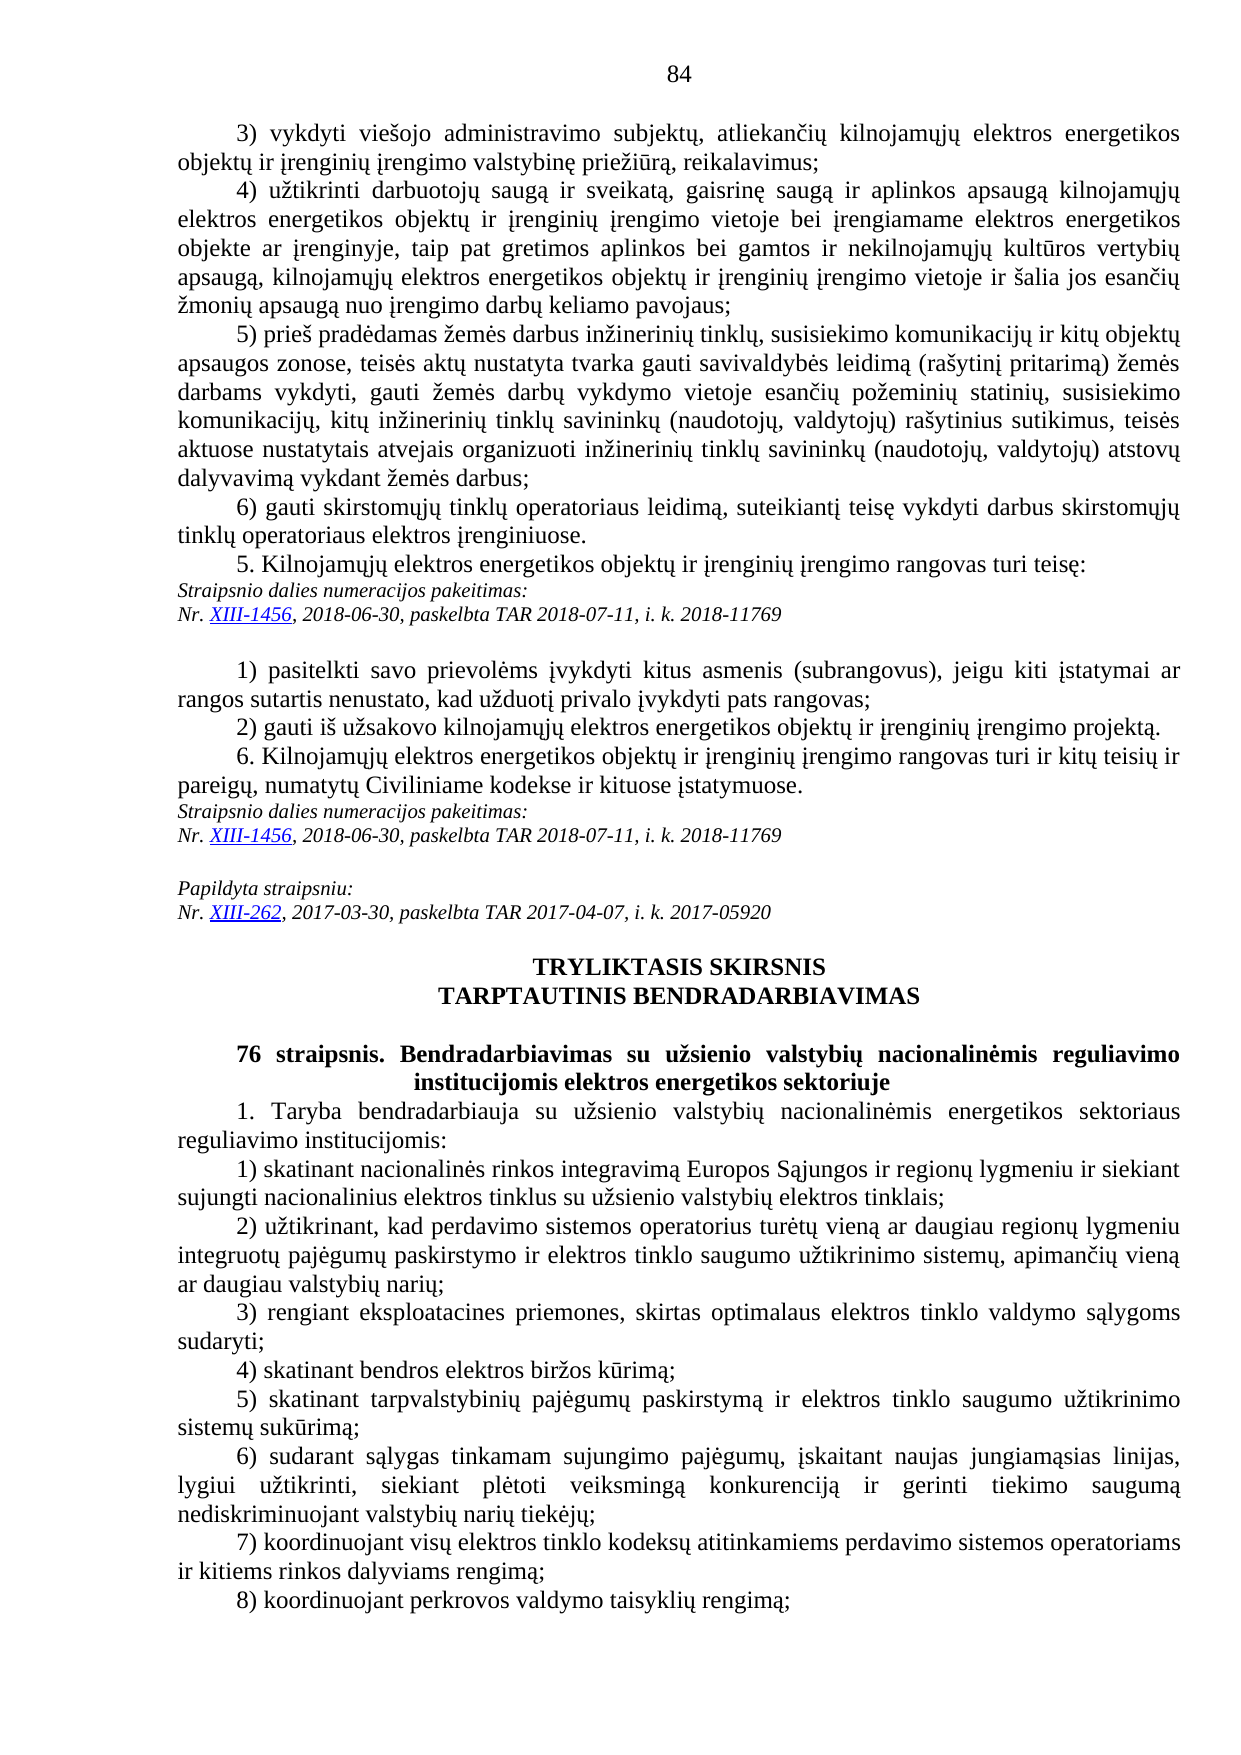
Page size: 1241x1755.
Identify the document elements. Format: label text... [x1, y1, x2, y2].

text 7) koordinuojant visų elektros tinklo kodeksų atitinkamiems perdavimo sistemos operatoriams ir kitiems rinkos dalyviams rengimą; [177, 1527, 1181, 1585]
text Nr. XIII-1456, 2018-06-30, paskelbta TAR 2018-07-11, i. k. 2018-11769 [177, 823, 1181, 847]
text Papildyta straipsniu: [177, 876, 1181, 900]
text Straipsnio dalies numeracijos pakeitimas: [177, 578, 1181, 602]
text 5. Kilnojamųjų elektros energetikos objektų ir įrenginių įrengimo rangovas turi teisę: [177, 549, 1181, 578]
text Nr. XIII-262, 2017-03-30, paskelbta TAR 2017-04-07, i. k. 2017-05920 [177, 900, 1181, 924]
text 5) skatinant tarpvalstybinių pajėgumų paskirstymą ir elektros tinklo saugumo užtikrinimo sistemų sukūrimą; [177, 1384, 1181, 1441]
text 2) gauti iš užsakovo kilnojamųjų elektros energetikos objektų ir įrenginių įrengimo projektą. [177, 712, 1181, 741]
text 6) sudarant sąlygas tinkamam sujungimo pajėgumų, įskaitant naujas jungiamąsias linijas, lygiui užtikrinti, siekiant plėtoti veiksmingą konkurenciją ir gerinti tiekimo saugumą nediskriminuojant valstybių narių tiekėjų; [177, 1441, 1181, 1527]
text 3) vykdyti viešojo administravimo subjektų, atliekančių kilnojamųjų elektros energetikos objektų ir įrenginių įrengimo valstybinę priežiūrą, reikalavimus; [177, 118, 1181, 176]
text Nr. XIII-1456, 2018-06-30, paskelbta TAR 2018-07-11, i. k. 2018-11769 [177, 602, 1181, 626]
text 1. Taryba bendradarbiauja su užsienio valstybių nacionalinėmis energetikos sektoriaus reguliavimo institucijomis: [177, 1096, 1181, 1154]
text 2) užtikrinant, kad perdavimo sistemos operatorius turėtų vieną ar daugiau regionų lygmeniu integruotų pajėgumų paskirstymo ir elektros tinklo saugumo užtikrinimo sistemų, apimančių vieną ar daugiau valstybių narių; [177, 1211, 1181, 1297]
text 4) užtikrinti darbuotojų saugą ir sveikatą, gaisrinę saugą ir aplinkos apsaugą kilnojamųjų elektros energetikos objektų ir įrenginių įrengimo vietoje bei įrengiamame elektros energetikos objekte ar įrenginyje, taip pat gretimos aplinkos bei gamtos ir nekilnojamųjų kultūros vertybių apsaugą, kilnojamųjų elektros energetikos objektų ir įrenginių įrengimo vietoje ir šalia jos esančių žmonių apsaugą nuo įrengimo darbų keliamo pavojaus; [177, 176, 1181, 319]
text 4) skatinant bendros elektros biržos kūrimą; [177, 1355, 1181, 1384]
text 3) rengiant eksploatacines priemones, skirtas optimalaus elektros tinklo valdymo sąlygoms sudaryti; [177, 1297, 1181, 1355]
text 6. Kilnojamųjų elektros energetikos objektų ir įrenginių įrengimo rangovas turi ir kitų teisių ir pareigų, numatytų Civiliniame kodekse ir kituose įstatymuose. [177, 741, 1181, 799]
text 1) skatinant nacionalinės rinkos integravimą Europos Sąjungos ir regionų lygmeniu ir siekiant sujungti nacionalinius elektros tinklus su užsienio valstybių elektros tinklais; [177, 1154, 1181, 1211]
text 5) prieš pradėdamas žemės darbus inžinerinių tinklų, susisiekimo komunikacijų ir kitų objektų apsaugos zonose, teisės aktų nustatyta tvarka gauti savivaldybės leidimą (rašytinį pritarimą) žemės darbams vykdyti, gauti žemės darbų vykdymo vietoje esančių požeminių statinių, susisiekimo komunikacijų, kitų inžinerinių tinklų savininkų (naudotojų, valdytojų) rašytinius sutikimus, teisės aktuose nustatytais atvejais organizuoti inžinerinių tinklų savininkų (naudotojų, valdytojų) atstovų dalyvavimą vykdant žemės darbus; [177, 319, 1181, 492]
text Straipsnio dalies numeracijos pakeitimas: [177, 799, 1181, 823]
text TARPTAUTINIS BENDRADARBIAVIMAS [177, 981, 1181, 1010]
text 6) gauti skirstomųjų tinklų operatoriaus leidimą, suteikiantį teisę vykdyti darbus skirstomųjų tinklų operatoriaus elektros įrenginiuose. [177, 492, 1181, 549]
text TRYLIKTASIS SKIRSNIS [177, 952, 1181, 981]
text 8) koordinuojant perkrovos valdymo taisyklių rengimą; [177, 1585, 1181, 1614]
text 76 straipsnis. Bendradarbiavimas su užsienio valstybių nacionalinėmis reguliavimo institucijomis elektros energetikos sektoriuje [236, 1039, 1181, 1096]
text 1) pasitelkti savo prievolėms įvykdyti kitus asmenis (subrangovus), jeigu kiti įstatymai ar rangos sutartis nenustato, kad užduotį privalo įvykdyti pats rangovas; [177, 655, 1181, 712]
